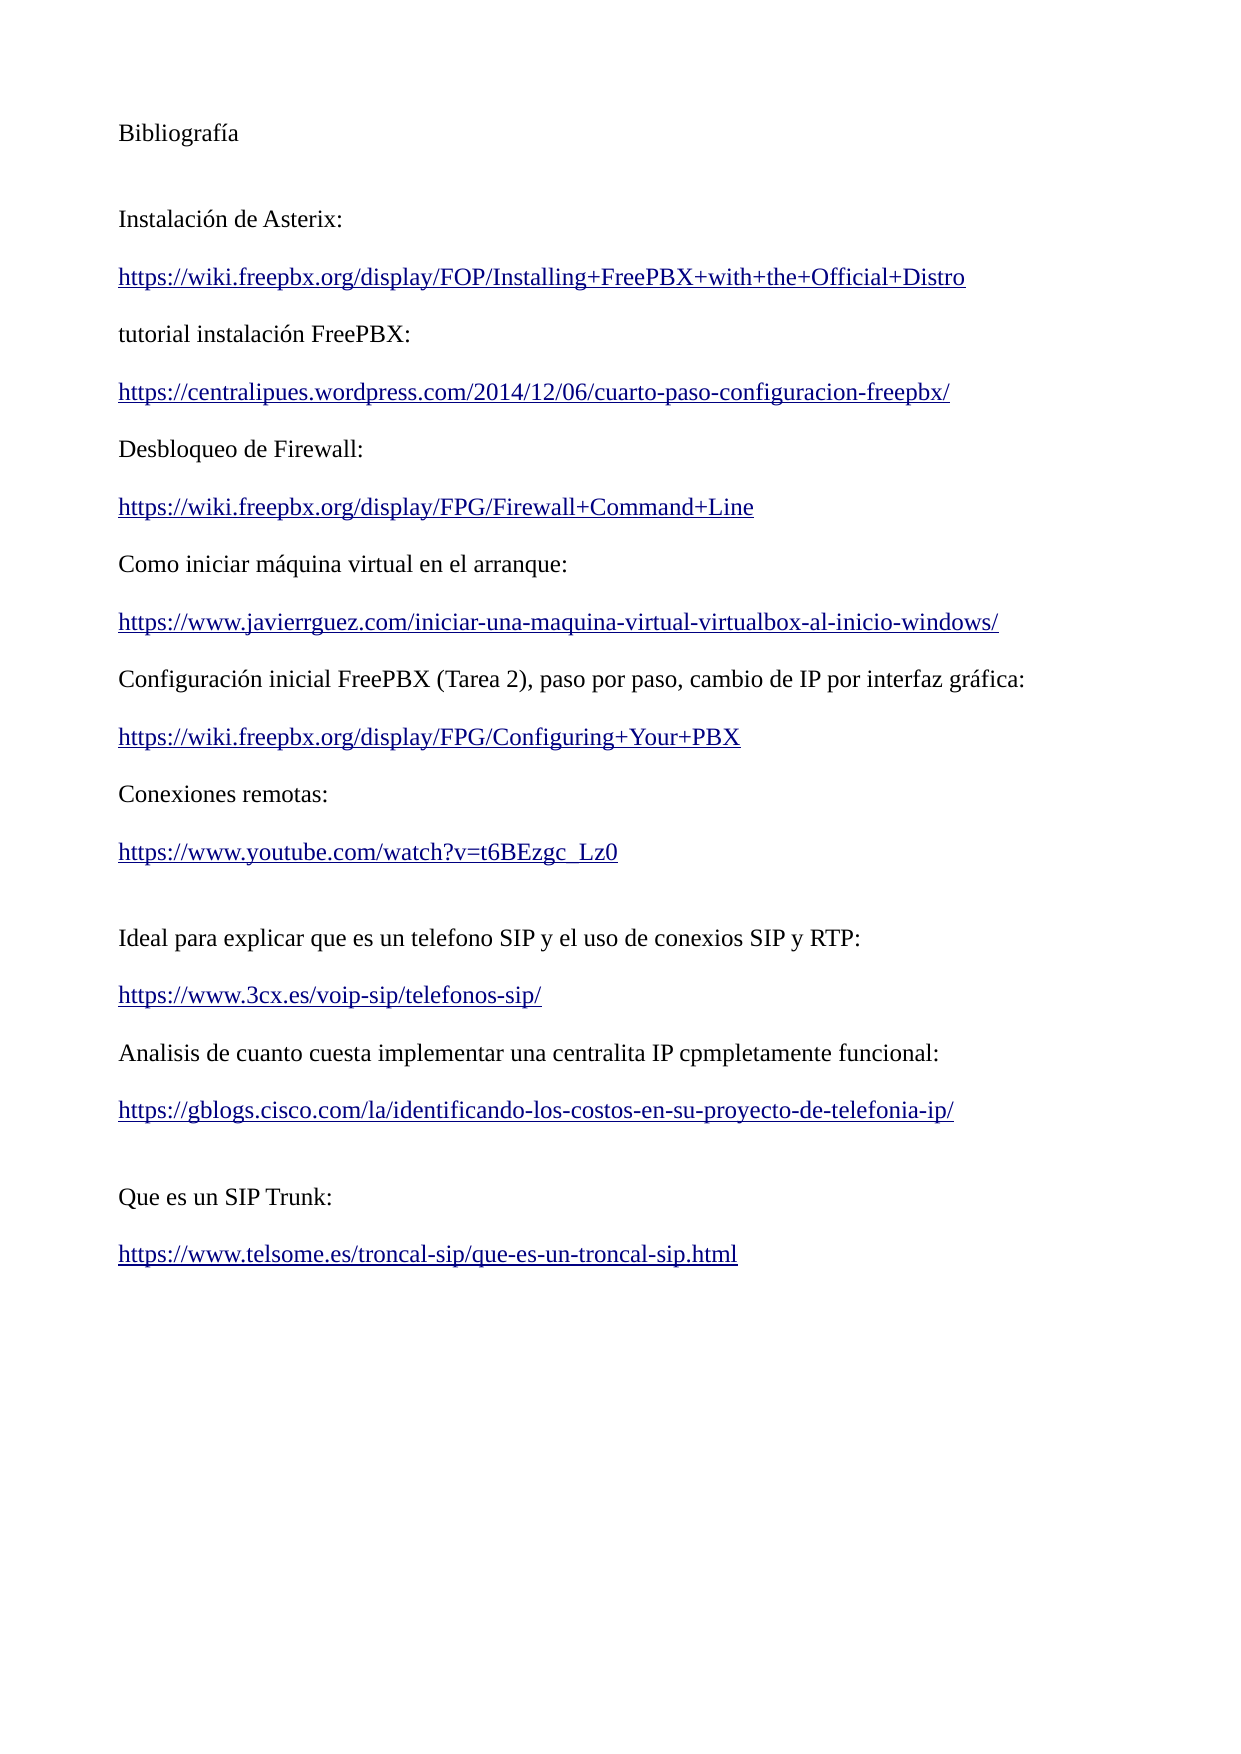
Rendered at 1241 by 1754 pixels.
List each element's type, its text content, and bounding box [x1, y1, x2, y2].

text https://wiki.freepbx.org/display/FOP/Installing+FreePBX+with+the+Official+Distro [118, 262, 1122, 291]
text https://www.3cx.es/voip-sip/telefonos-sip/ [118, 981, 1122, 1009]
text Desbloqueo de Firewall: [118, 434, 1122, 463]
text https://centralipues.wordpress.com/2014/12/06/cuarto-paso-configuracion-freepbx/ [118, 377, 1122, 406]
text Bibliografía [118, 118, 1122, 147]
text https://wiki.freepbx.org/display/FPG/Firewall+Command+Line [118, 492, 1122, 521]
text Instalación de Asterix: [118, 204, 1122, 233]
text https://www.youtube.com/watch?v=t6BEzgc_Lz0 [118, 837, 1122, 866]
text https://wiki.freepbx.org/display/FPG/Configuring+Your+PBX [118, 722, 1122, 751]
text Como iniciar máquina virtual en el arranque: [118, 549, 1122, 578]
text Que es un SIP Trunk: [118, 1182, 1122, 1211]
text tutorial instalación FreePBX: [118, 319, 1122, 348]
text Configuración inicial FreePBX (Tarea 2), paso por paso, cambio de IP por interfaz gráfica: [118, 664, 1122, 693]
text Ideal para explicar que es un telefono SIP y el uso de conexios SIP y RTP: [118, 923, 1122, 952]
text https://gblogs.cisco.com/la/identificando-los-costos-en-su-proyecto-de-telefonia-ip/ [118, 1096, 1122, 1124]
text Analisis de cuanto cuesta implementar una centralita IP cpmpletamente funcional: [118, 1038, 1122, 1067]
text https://www.javierrguez.com/iniciar-una-maquina-virtual-virtualbox-al-inicio-windows/ [118, 607, 1122, 636]
text Conexiones remotas: [118, 779, 1122, 808]
text https://www.telsome.es/troncal-sip/que-es-un-troncal-sip.html [118, 1239, 1122, 1268]
